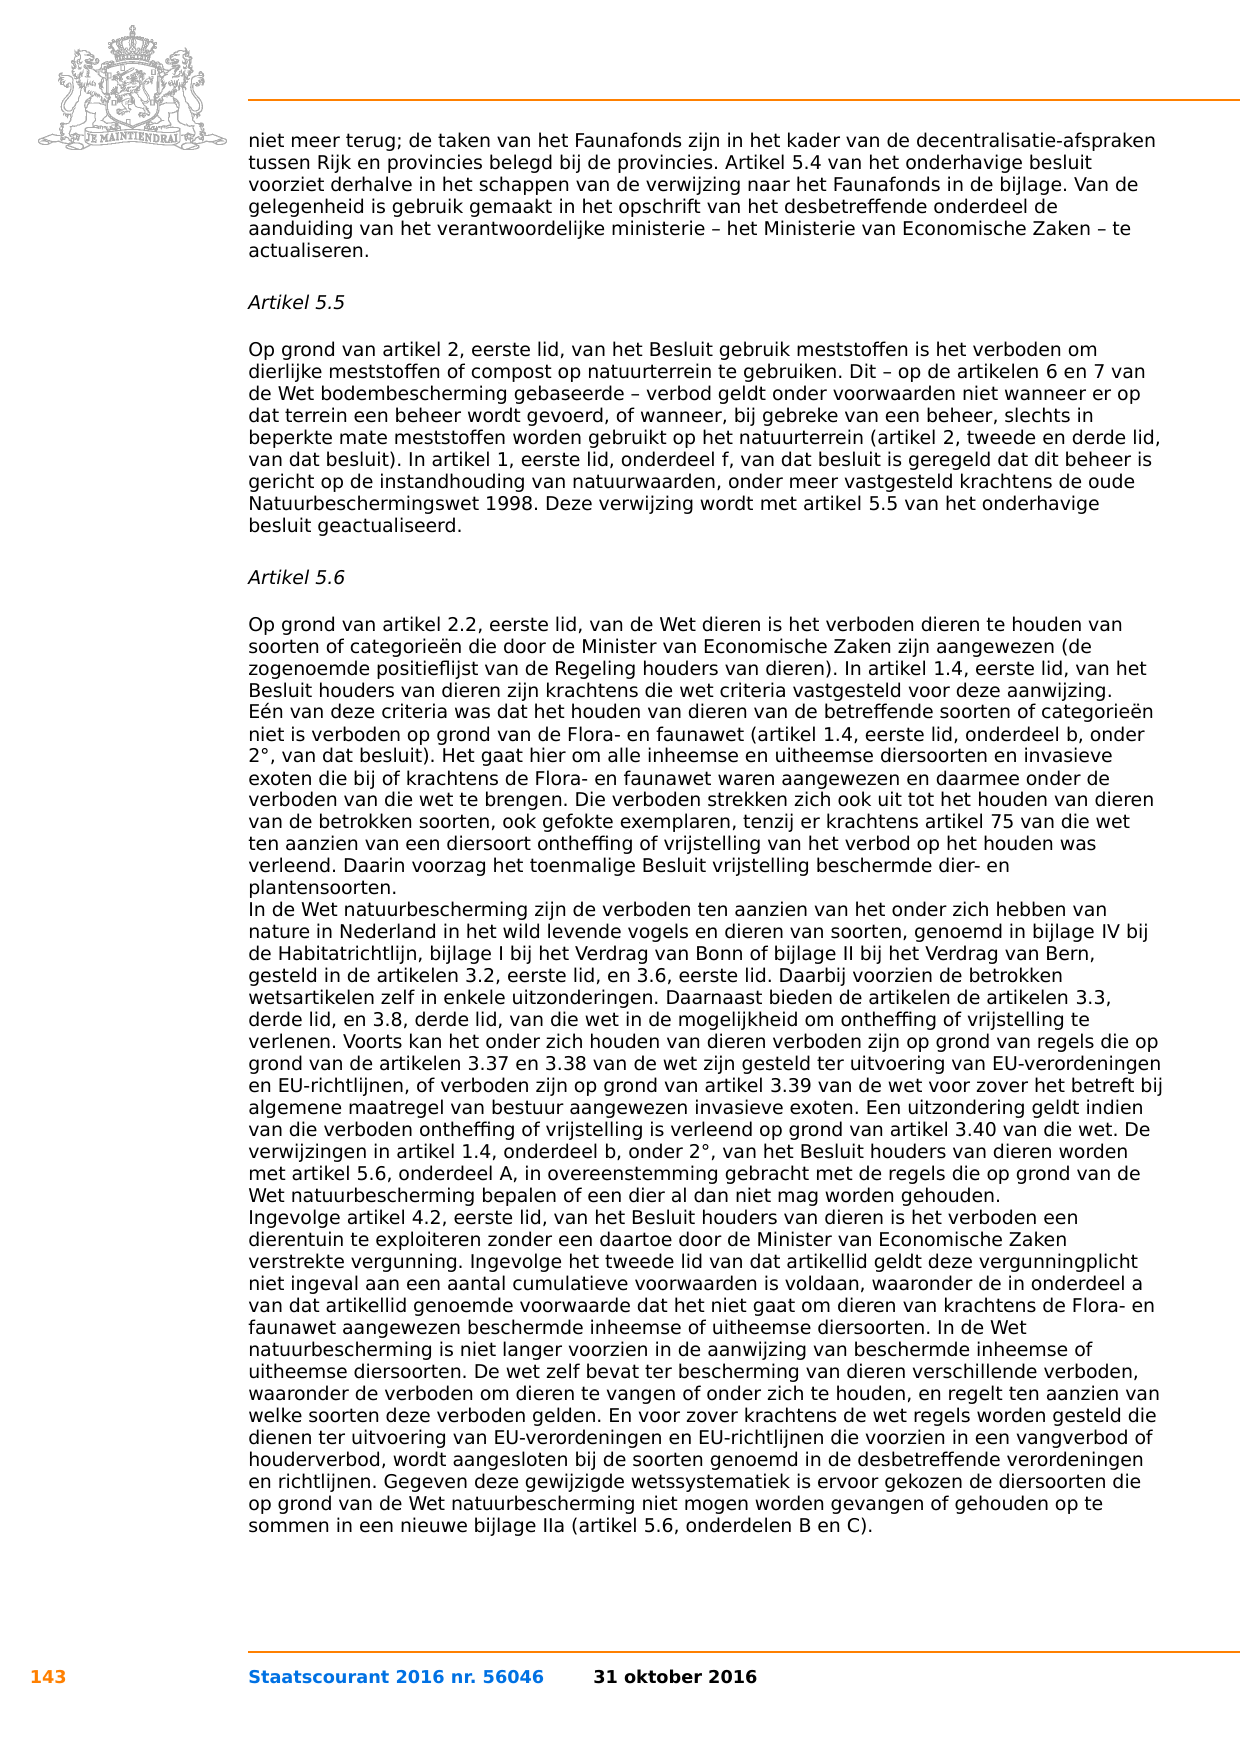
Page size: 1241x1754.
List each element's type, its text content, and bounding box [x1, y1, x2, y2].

text In de Wet natuurbescherming zijn de verboden ten aanzien van het onder zich hebben van nature in Nederland in het wild levende vogels en dieren van soorten, genoemd in bijlage IV bij de Habitatrichtlijn, bijlage I bij het Verdrag van Bonn of bijlage II bij het Verdrag van Bern, gesteld in de artikelen 3.2, eerste lid, en 3.6, eerste lid. Daarbij voorzien de betrokken wetsartikelen zelf in enkele uitzonderingen. Daarnaast bieden de artikelen de artikelen 3.3, derde lid, en 3.8, derde lid, van die wet in de mogelijkheid om ontheffing of vrijstelling te verlenen. Voorts kan het onder zich houden van dieren verboden zijn op grond van regels die op grond van de artikelen 3.37 en 3.38 van de wet zijn gesteld ter uitvoering van EU-verordeningen en EU-richtlijnen, of verboden zijn op grond van artikel 3.39 van de wet voor zover het betreft bij algemene maatregel van bestuur aangewezen invasieve exoten. Een uitzondering geldt indien van die verboden ontheffing of vrijstelling is verleend op grond van artikel 3.40 van die wet. De verwijzingen in artikel 1.4, onderdeel b, onder 2°, van het Besluit houders van dieren worden met artikel 5.6, onderdeel A, in overeenstemming gebracht met de regels die op grond van de Wet natuurbescherming bepalen of een dier al dan niet mag worden gehouden. [248, 899, 1163, 1207]
text Op grond van artikel 2, eerste lid, van het Besluit gebruik meststoffen is het verboden om dierlijke meststoffen of compost op natuurterrein te gebruiken. Dit – op de artikelen 6 en 7 van de Wet bodembescherming gebaseerde – verbod geldt onder voorwaarden niet wanneer er op dat terrein een beheer wordt gevoerd, of wanneer, bij gebreke van een beheer, slechts in beperkte mate meststoffen worden gebruikt op het natuurterrein (artikel 2, tweede en derde lid, van dat besluit). In artikel 1, eerste lid, onderdeel f, van dat besluit is geregeld dat dit beheer is gericht op de instandhouding van natuurwaarden, onder meer vastgesteld krachtens de oude Natuurbeschermingswet 1998. Deze verwijzing wordt met artikel 5.5 van het onderhavige besluit geactualiseerd. [248, 339, 1163, 537]
subtitle Artikel 5.5 [248, 292, 1163, 314]
text Eén van deze criteria was dat het houden van dieren van de betreffende soorten of categorieën niet is verboden op grond van de Flora- en faunawet (artikel 1.4, eerste lid, onderdeel b, onder 2°, van dat besluit). Het gaat hier om alle inheemse en uitheemse diersoorten en invasieve exoten die bij of krachtens de Flora- en faunawet waren aangewezen en daarmee onder de verboden van die wet te brengen. Die verboden strekken zich ook uit tot het houden van dieren van de betrokken soorten, ook gefokte exemplaren, tenzij er krachtens artikel 75 van die wet ten aanzien van een diersoort ontheffing of vrijstelling van het verbod op het houden was verleend. Daarin voorzag het toenmalige Besluit vrijstelling beschermde dier- en plantensoorten. [248, 701, 1163, 899]
picture [38, 25, 227, 150]
text niet meer terug; de taken van het Faunafonds zijn in het kader van de decentralisatie-afspraken tussen Rijk en provincies belegd bij de provincies. Artikel 5.4 van het onderhavige besluit voorziet derhalve in het schappen van de verwijzing naar het Faunafonds in de bijlage. Van de gelegenheid is gebruik gemaakt in het opschrift van het desbetreffende onderdeel de aanduiding van het verantwoordelijke ministerie – het Ministerie van Economische Zaken – te actualiseren. [248, 130, 1163, 262]
text Op grond van artikel 2.2, eerste lid, van de Wet dieren is het verboden dieren te houden van soorten of categorieën die door de Minister van Economische Zaken zijn aangewezen (de zogenoemde positieflijst van de Regeling houders van dieren). In artikel 1.4, eerste lid, van het Besluit houders van dieren zijn krachtens die wet criteria vastgesteld voor deze aanwijzing. [248, 613, 1163, 701]
subtitle Artikel 5.6 [248, 567, 1163, 588]
text Ingevolge artikel 4.2, eerste lid, van het Besluit houders van dieren is het verboden een dierentuin te exploiteren zonder een daartoe door de Minister van Economische Zaken verstrekte vergunning. Ingevolge het tweede lid van dat artikellid geldt deze vergunningplicht niet ingeval aan een aantal cumulatieve voorwaarden is voldaan, waaronder de in onderdeel a van dat artikellid genoemde voorwaarde dat het niet gaat om dieren van krachtens de Flora- en faunawet aangewezen beschermde inheemse of uitheemse diersoorten. In de Wet natuurbescherming is niet langer voorzien in de aanwijzing van beschermde inheemse of uitheemse diersoorten. De wet zelf bevat ter bescherming van dieren verschillende verboden, waaronder de verboden om dieren te vangen of onder zich te houden, en regelt ten aanzien van welke soorten deze verboden gelden. En voor zover krachtens de wet regels worden gesteld die dienen ter uitvoering van EU-verordeningen en EU-richtlijnen die voorzien in een vangverbod of houderverbod, wordt aangesloten bij de soorten genoemd in de desbetreffende verordeningen en richtlijnen. Gegeven deze gewijzigde wetssystematiek is ervoor gekozen de diersoorten die op grond van de Wet natuurbescherming niet mogen worden gevangen of gehouden op te sommen in een nieuwe bijlage IIa (artikel 5.6, onderdelen B en C). [248, 1207, 1163, 1537]
